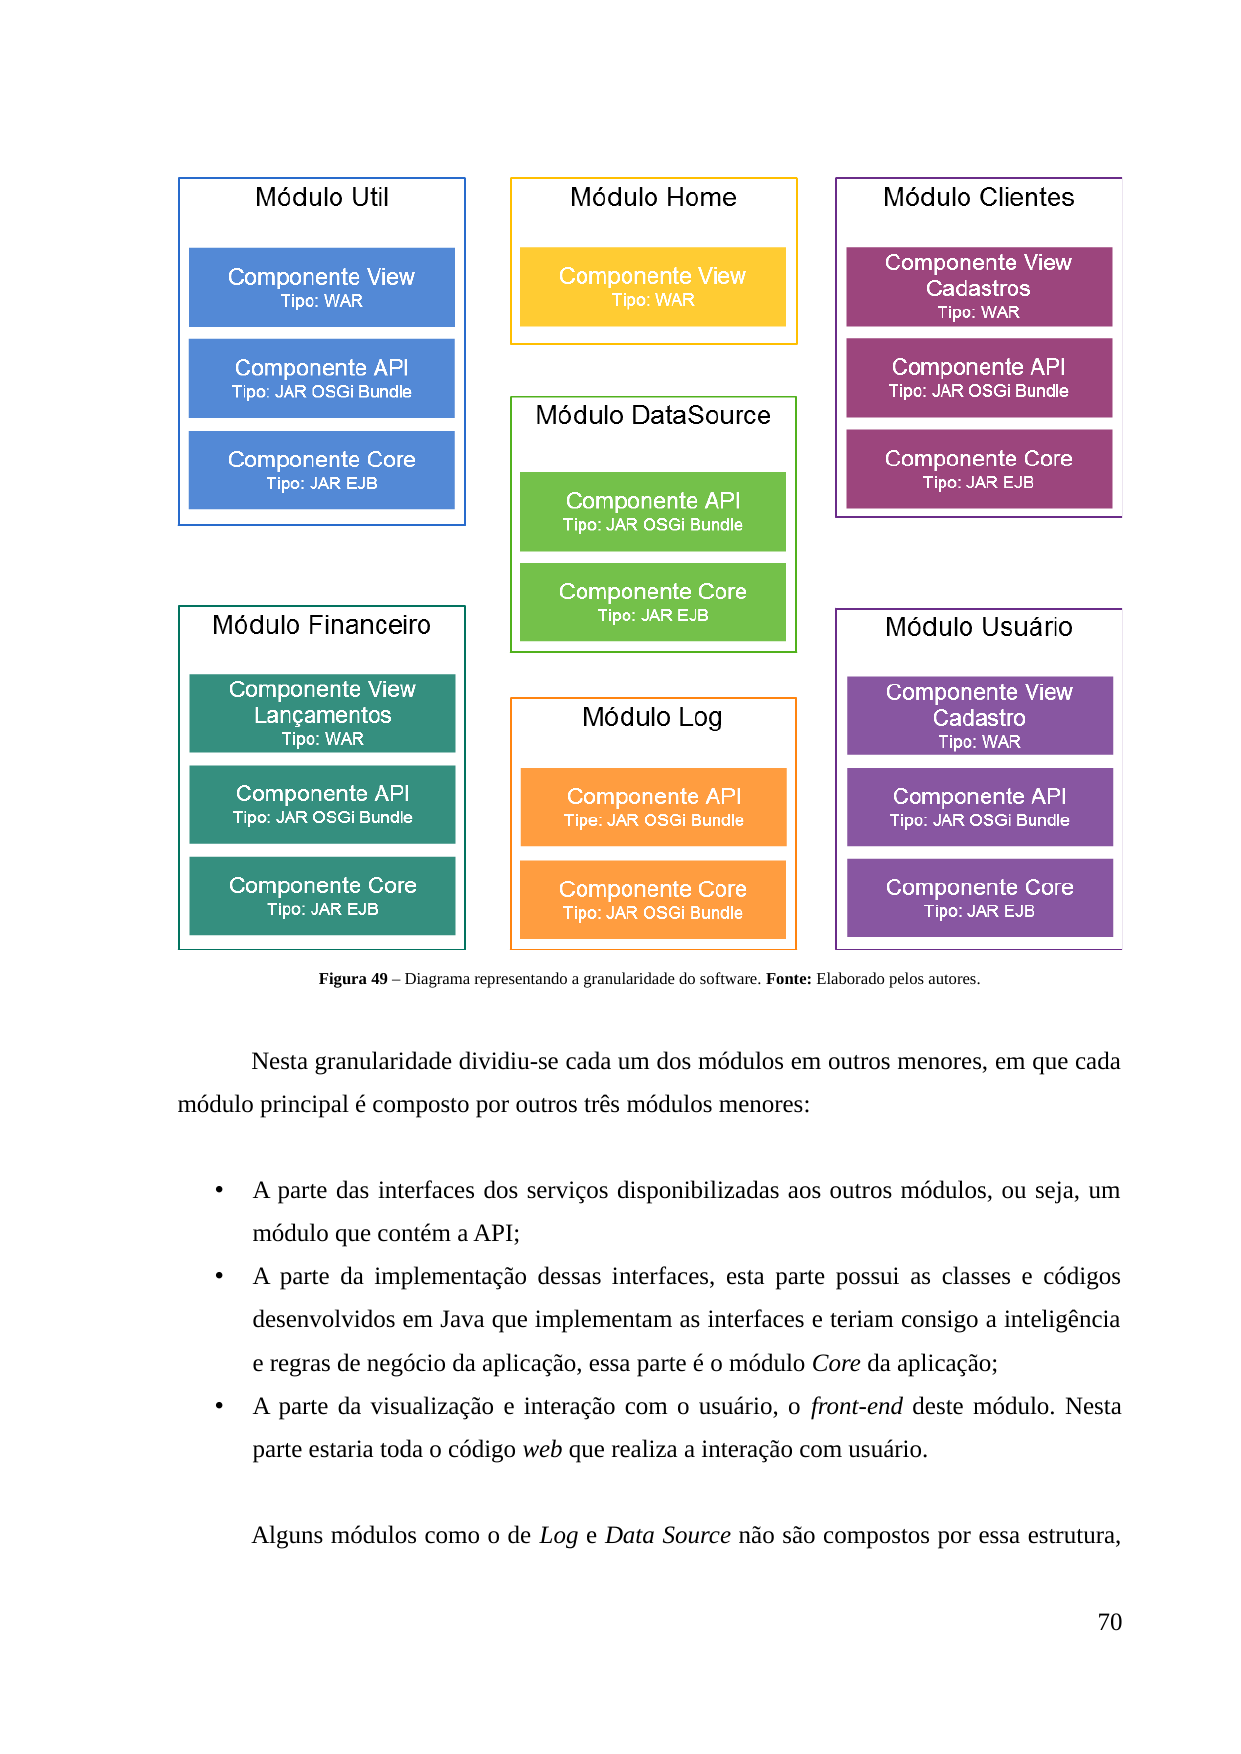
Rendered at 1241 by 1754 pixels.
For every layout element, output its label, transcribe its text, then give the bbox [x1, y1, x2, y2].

text Nesta granularidade dividiu-se cada um dos módulos em outros menores, em que cada módulo principal é composto por outros três módulos menores: [177, 1046, 1122, 1118]
list A parte das interfaces dos serviços disponibilizadas aos outros módulos, ou seja, um módulo que contém a API; [215, 1175, 1122, 1247]
text Alguns módulos como o de Log e Data Source não são compostos por essa estrutura, [177, 1520, 1122, 1549]
picture [177, 177, 1123, 950]
text Figura 49 – Diagrama representando a granularidade do software. Fonte: Elaborado pelos autores. [177, 969, 1122, 988]
list A parte da implementação dessas interfaces, esta parte possui as classes e códigos desenvolvidos em Java que implementam as interfaces e teriam consigo a inteligência e regras de negócio da aplicação, essa parte é o módulo Core da aplicação; [215, 1261, 1122, 1376]
list A parte da visualização e interação com o usuário, o front-end deste módulo. Nesta parte estaria toda o código web que realiza a interação com usuário. [215, 1391, 1122, 1463]
